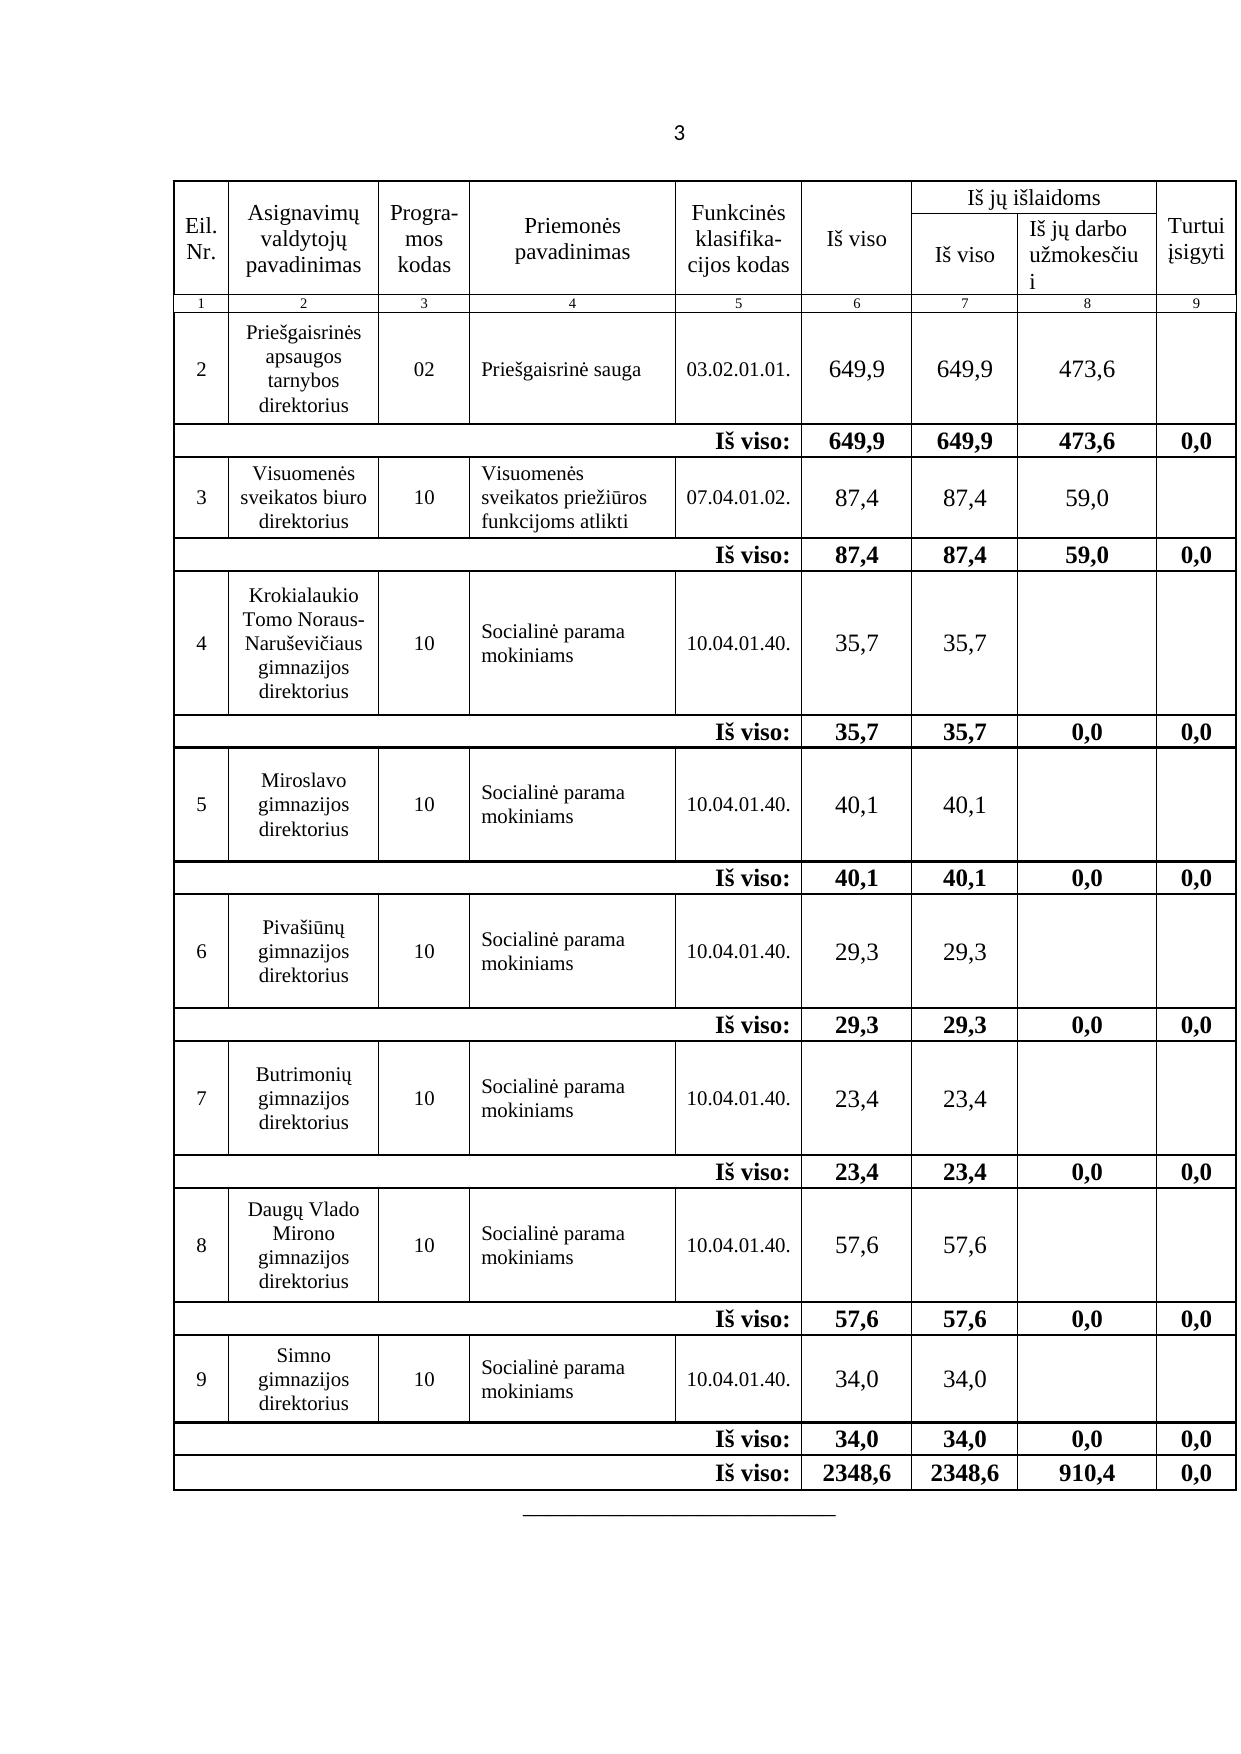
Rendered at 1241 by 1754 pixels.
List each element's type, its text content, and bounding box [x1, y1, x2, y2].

table_cell 649,9 [912, 313, 1017, 423]
table_cell Butrimonių gimnazijos direktorius [229, 1042, 378, 1154]
table_cell Pivašiūnų gimnazijos direktorius [229, 895, 378, 1007]
table_cell Socialinė parama mokiniams [470, 895, 675, 1007]
table_cell 29,3 [802, 895, 911, 1007]
table_cell Socialinė parama mokiniams [470, 1336, 675, 1421]
table_cell Daugų Vlado Mirono gimnazijos direktorius [229, 1189, 378, 1301]
table_cell 40,1 [802, 749, 911, 860]
table_cell 34,0 [912, 1336, 1017, 1421]
table_cell 649,9 [802, 313, 911, 423]
table_cell 87,4 [802, 458, 911, 537]
table_cell 23,4 [802, 1156, 911, 1187]
table_cell [1157, 572, 1235, 713]
table_cell 5 [175, 749, 228, 860]
table_cell 10 [379, 1336, 469, 1421]
table_cell Visuomenės sveikatos priežiūros funkcijoms atlikti [470, 458, 675, 537]
table_cell Socialinė parama mokiniams [470, 749, 675, 860]
table_cell 29,3 [912, 895, 1017, 1007]
table_cell 57,6 [802, 1303, 911, 1334]
table_cell [1157, 458, 1235, 537]
table_cell 7 [175, 1042, 228, 1154]
table_cell 0,0 [1157, 863, 1235, 893]
table_cell 29,3 [912, 1009, 1017, 1040]
table_cell 0,0 [1157, 425, 1235, 456]
table_cell 910,4 [1018, 1456, 1156, 1488]
table_cell 0,0 [1157, 1456, 1235, 1488]
table_cell [1018, 895, 1156, 1007]
table_cell 0,0 [1157, 1424, 1235, 1454]
table_cell 8 [175, 1189, 228, 1301]
table_cell Iš viso: [175, 1009, 801, 1040]
table_cell 2348,6 [912, 1456, 1017, 1488]
table_cell 10.04.01.40. [676, 895, 801, 1007]
table_cell 0,0 [1157, 716, 1235, 746]
table_cell 10 [379, 458, 469, 537]
text _________________________ [177, 1491, 1181, 1519]
table_cell 40,1 [802, 863, 911, 893]
table_cell Iš viso: [175, 1303, 801, 1334]
table_header Iš jų išlaidoms [912, 182, 1156, 213]
table_cell 35,7 [912, 572, 1017, 713]
table_cell 0,0 [1018, 1424, 1156, 1454]
table_cell [1157, 1042, 1235, 1154]
table_cell 3 [379, 295, 469, 312]
table_cell Iš viso: [175, 1456, 801, 1488]
table_header Eil. Nr. [175, 182, 228, 294]
table_cell 87,4 [912, 539, 1017, 570]
table_cell [1018, 749, 1156, 860]
table_cell 59,0 [1018, 539, 1156, 570]
table_cell 473,6 [1018, 313, 1156, 423]
table_header Funkcinės klasifika-cijos kodas [676, 182, 801, 294]
table_cell 10 [379, 749, 469, 860]
table_cell Socialinė parama mokiniams [470, 1189, 675, 1301]
table_cell 473,6 [1018, 425, 1156, 456]
table_cell 0,0 [1157, 1009, 1235, 1040]
table_cell 23,4 [912, 1156, 1017, 1187]
table_cell Iš viso: [175, 863, 801, 893]
table_cell [1018, 1189, 1156, 1301]
table_cell 10 [379, 895, 469, 1007]
table_cell 23,4 [802, 1042, 911, 1154]
table_cell 57,6 [912, 1303, 1017, 1334]
table_cell 23,4 [912, 1042, 1017, 1154]
table_cell 07.04.01.02. [676, 458, 801, 537]
table_cell 10.04.01.40. [676, 572, 801, 713]
table_cell Priešgaisrinės apsaugos tarnybos direktorius [229, 313, 378, 423]
table_cell Iš viso: [175, 1424, 801, 1454]
table_cell 0,0 [1157, 1303, 1235, 1334]
table_cell 34,0 [802, 1424, 911, 1454]
table_header Asignavimų valdytojų pavadinimas [229, 182, 378, 294]
table_cell 2348,6 [802, 1456, 911, 1488]
table_cell Priešgaisrinė sauga [470, 313, 675, 423]
table_cell [1157, 1336, 1235, 1421]
table_header Priemonės pavadinimas [470, 182, 675, 294]
table_cell 40,1 [912, 749, 1017, 860]
table_cell 35,7 [802, 572, 911, 713]
table_cell Iš jų darbo užmokesčiui [1018, 214, 1156, 294]
table_cell 7 [912, 295, 1017, 312]
table_cell 8 [1018, 295, 1156, 312]
table_header Progra-mos kodas [379, 182, 469, 294]
table_cell 649,9 [912, 425, 1017, 456]
table_cell 9 [1157, 295, 1236, 312]
table_cell 5 [676, 295, 801, 312]
table_cell 10.04.01.40. [676, 749, 801, 860]
table_cell 03.02.01.01. [676, 313, 801, 423]
table_cell Simno gimnazijos direktorius [229, 1336, 378, 1421]
table_cell 0,0 [1018, 1009, 1156, 1040]
table_cell 6 [175, 895, 228, 1007]
table_cell Miroslavo gimnazijos direktorius [229, 749, 378, 860]
table_cell 10 [379, 572, 469, 713]
table_cell Iš viso: [175, 539, 801, 570]
table_cell 0,0 [1018, 863, 1156, 893]
table_cell Socialinė parama mokiniams [470, 572, 675, 713]
table_header Iš viso [802, 182, 911, 294]
table_cell [1157, 895, 1235, 1007]
table_cell Iš viso: [175, 1156, 801, 1187]
table_cell Iš viso: [175, 425, 801, 456]
table_cell Iš viso: [175, 716, 801, 746]
table_cell 6 [802, 295, 911, 312]
table_cell 34,0 [912, 1424, 1017, 1454]
table_cell Visuomenės sveikatos biuro direktorius [229, 458, 378, 537]
table_cell 10.04.01.40. [676, 1336, 801, 1421]
table_cell 35,7 [802, 716, 911, 746]
table_cell [1157, 1189, 1235, 1301]
table_cell 4 [470, 295, 675, 312]
table_cell 0,0 [1018, 716, 1156, 746]
table_cell 0,0 [1018, 1156, 1156, 1187]
table_cell 649,9 [802, 425, 911, 456]
table_cell 4 [175, 572, 228, 713]
table_cell 87,4 [802, 539, 911, 570]
table_cell 59,0 [1018, 458, 1156, 537]
table_cell 40,1 [912, 863, 1017, 893]
table_cell 2 [175, 313, 228, 423]
table_cell 0,0 [1157, 1156, 1235, 1187]
table_cell 9 [175, 1336, 228, 1421]
table_cell 2 [229, 295, 378, 312]
table_cell 1 [174, 295, 228, 312]
table_cell 57,6 [912, 1189, 1017, 1301]
table_cell 0,0 [1018, 1303, 1156, 1334]
table_cell 10 [379, 1042, 469, 1154]
table_cell 10.04.01.40. [676, 1189, 801, 1301]
table_cell 87,4 [912, 458, 1017, 537]
table_cell Socialinė parama mokiniams [470, 1042, 675, 1154]
table_cell 3 [175, 458, 228, 537]
table_cell [1157, 749, 1235, 860]
table_cell 0,0 [1157, 539, 1235, 570]
table_cell [1018, 1042, 1156, 1154]
table_cell 57,6 [802, 1189, 911, 1301]
table_cell 29,3 [802, 1009, 911, 1040]
table_cell Krokialaukio Tomo Noraus-Naruševičiaus gimnazijos direktorius [229, 572, 378, 713]
table_cell [1018, 572, 1156, 713]
table_cell Iš viso [912, 214, 1017, 294]
table_cell 34,0 [802, 1336, 911, 1421]
table_cell 35,7 [912, 716, 1017, 746]
table_cell 10 [379, 1189, 469, 1301]
table_cell [1018, 1336, 1156, 1421]
table_cell 10.04.01.40. [676, 1042, 801, 1154]
table_cell 02 [379, 313, 469, 423]
table_header Turtui įsigyti [1157, 182, 1235, 294]
table_cell [1157, 313, 1235, 423]
